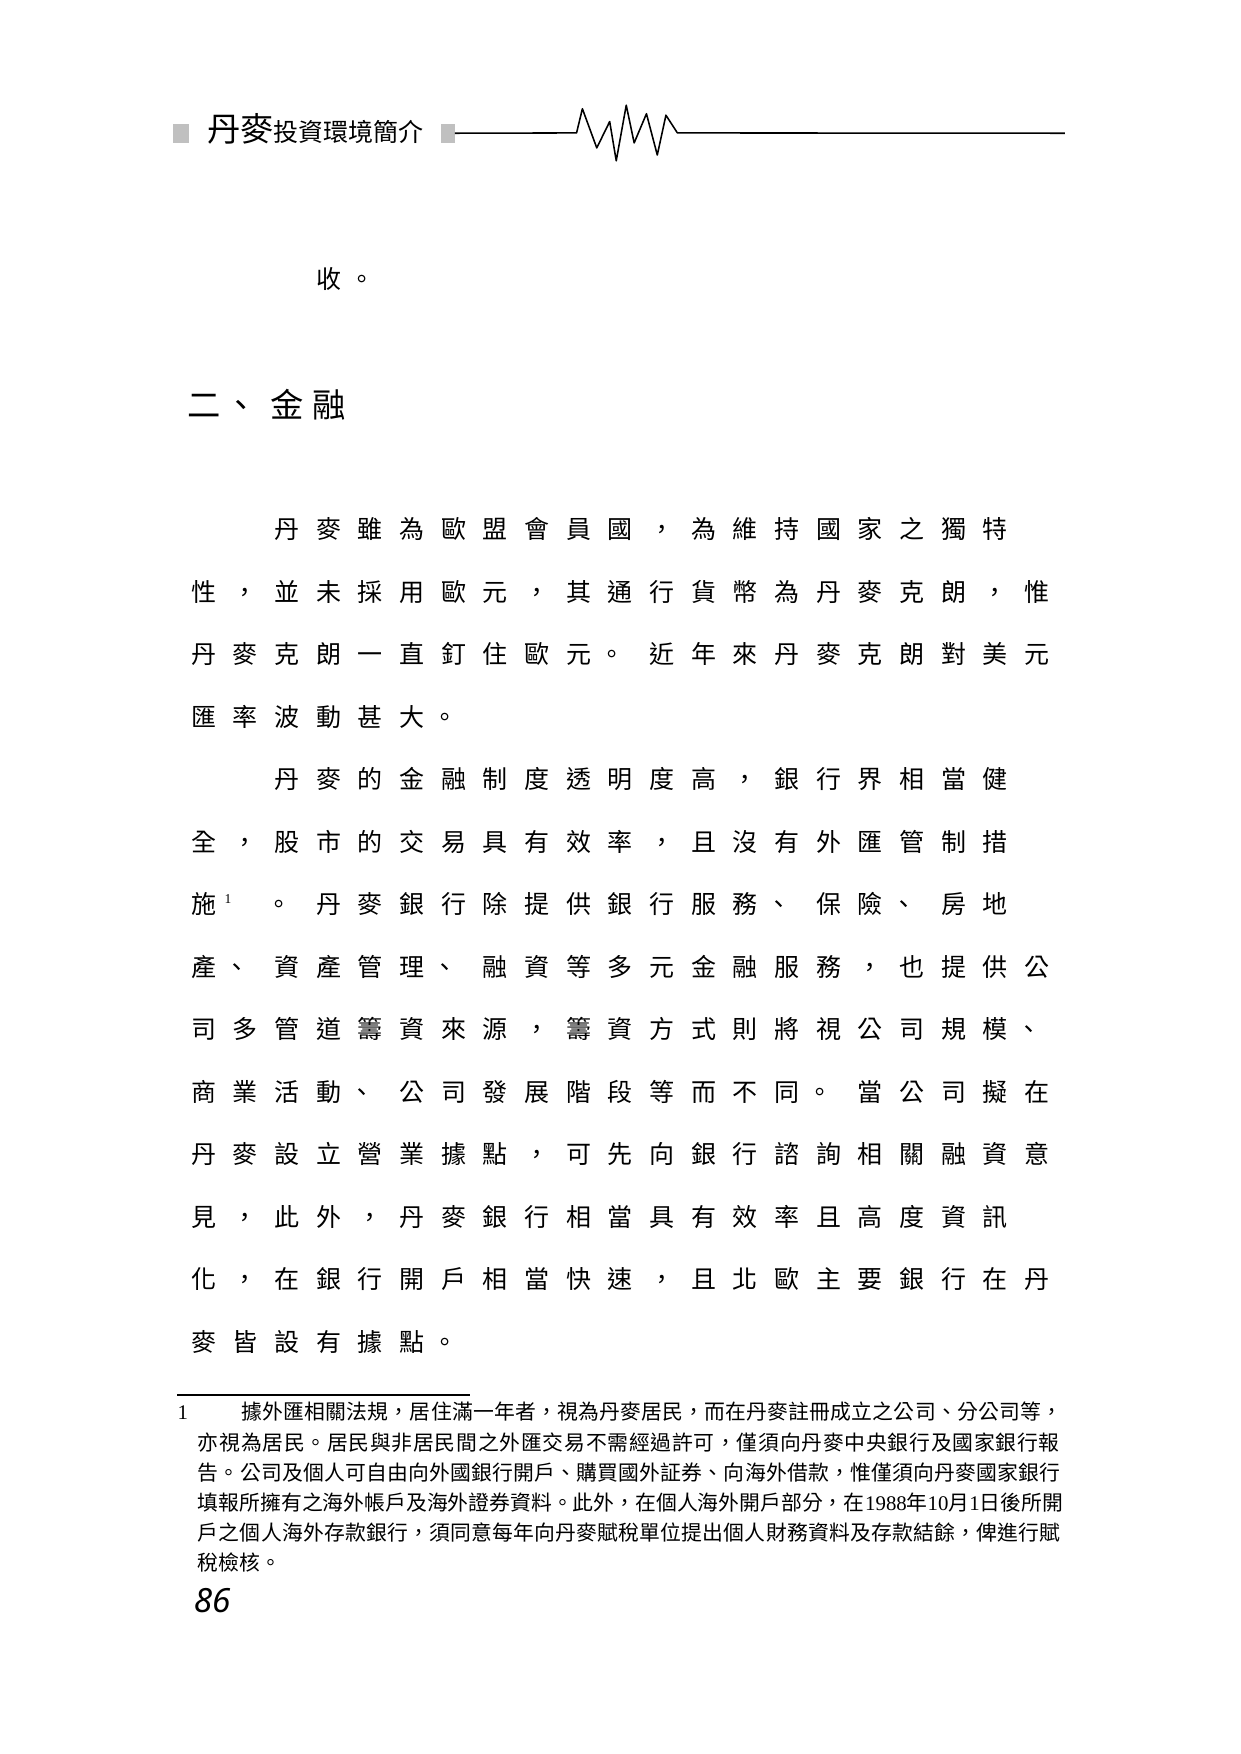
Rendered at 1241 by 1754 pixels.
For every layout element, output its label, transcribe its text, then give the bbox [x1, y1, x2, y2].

text 丹麥雖為歐盟會員國，為維持國家之獨特性，並未採用歐元，其通行貨幣為丹麥克朗，惟丹麥克朗一直釘住歐元。近年來丹麥克朗對美元匯率波動甚大。 [183, 486, 1058, 736]
text 丹麥的金融制度透明度高，銀行界相當健全，股市的交易具有效率，且沒有外匯管制措施。丹麥銀行除提供銀行服務、保險、房地產、資產管理、融資等多元金融服務，也提供公司多管道籌資來源，籌資方式則將視公司規模、商業活動、公司發展階段等而不同。當公司擬在丹麥設立營業據點，可先向銀行諮詢相關融資意見，此外，丹麥銀行相當具有效率且高度資訊化，在銀行開戶相當快速，且北歐主要銀行在丹麥皆設有據點。 [183, 736, 1058, 1361]
text 二、金融 [183, 361, 1058, 424]
text 據外匯相關法規，居住滿一年者，視為丹麥居民，而在丹麥註冊成立之公司、分公司等，亦視為居民。居民與非居民間之外匯交易不需經過許可，僅須向丹麥中央銀行及國家銀行報告。公司及個人可自由向外國銀行開戶、購買國外証券、向海外借款，惟僅須向丹麥國家銀行填報所擁有之海外帳戶及海外證券資料。此外，在個人海外開戶部分，在1988年10月1日後所開戶之個人海外存款銀行，須同意每年向丹麥賦稅單位提出個人財務資料及存款結餘，俾進行賦稅檢核。 [177, 1396, 1063, 1577]
text 收。 [281, 236, 1058, 299]
